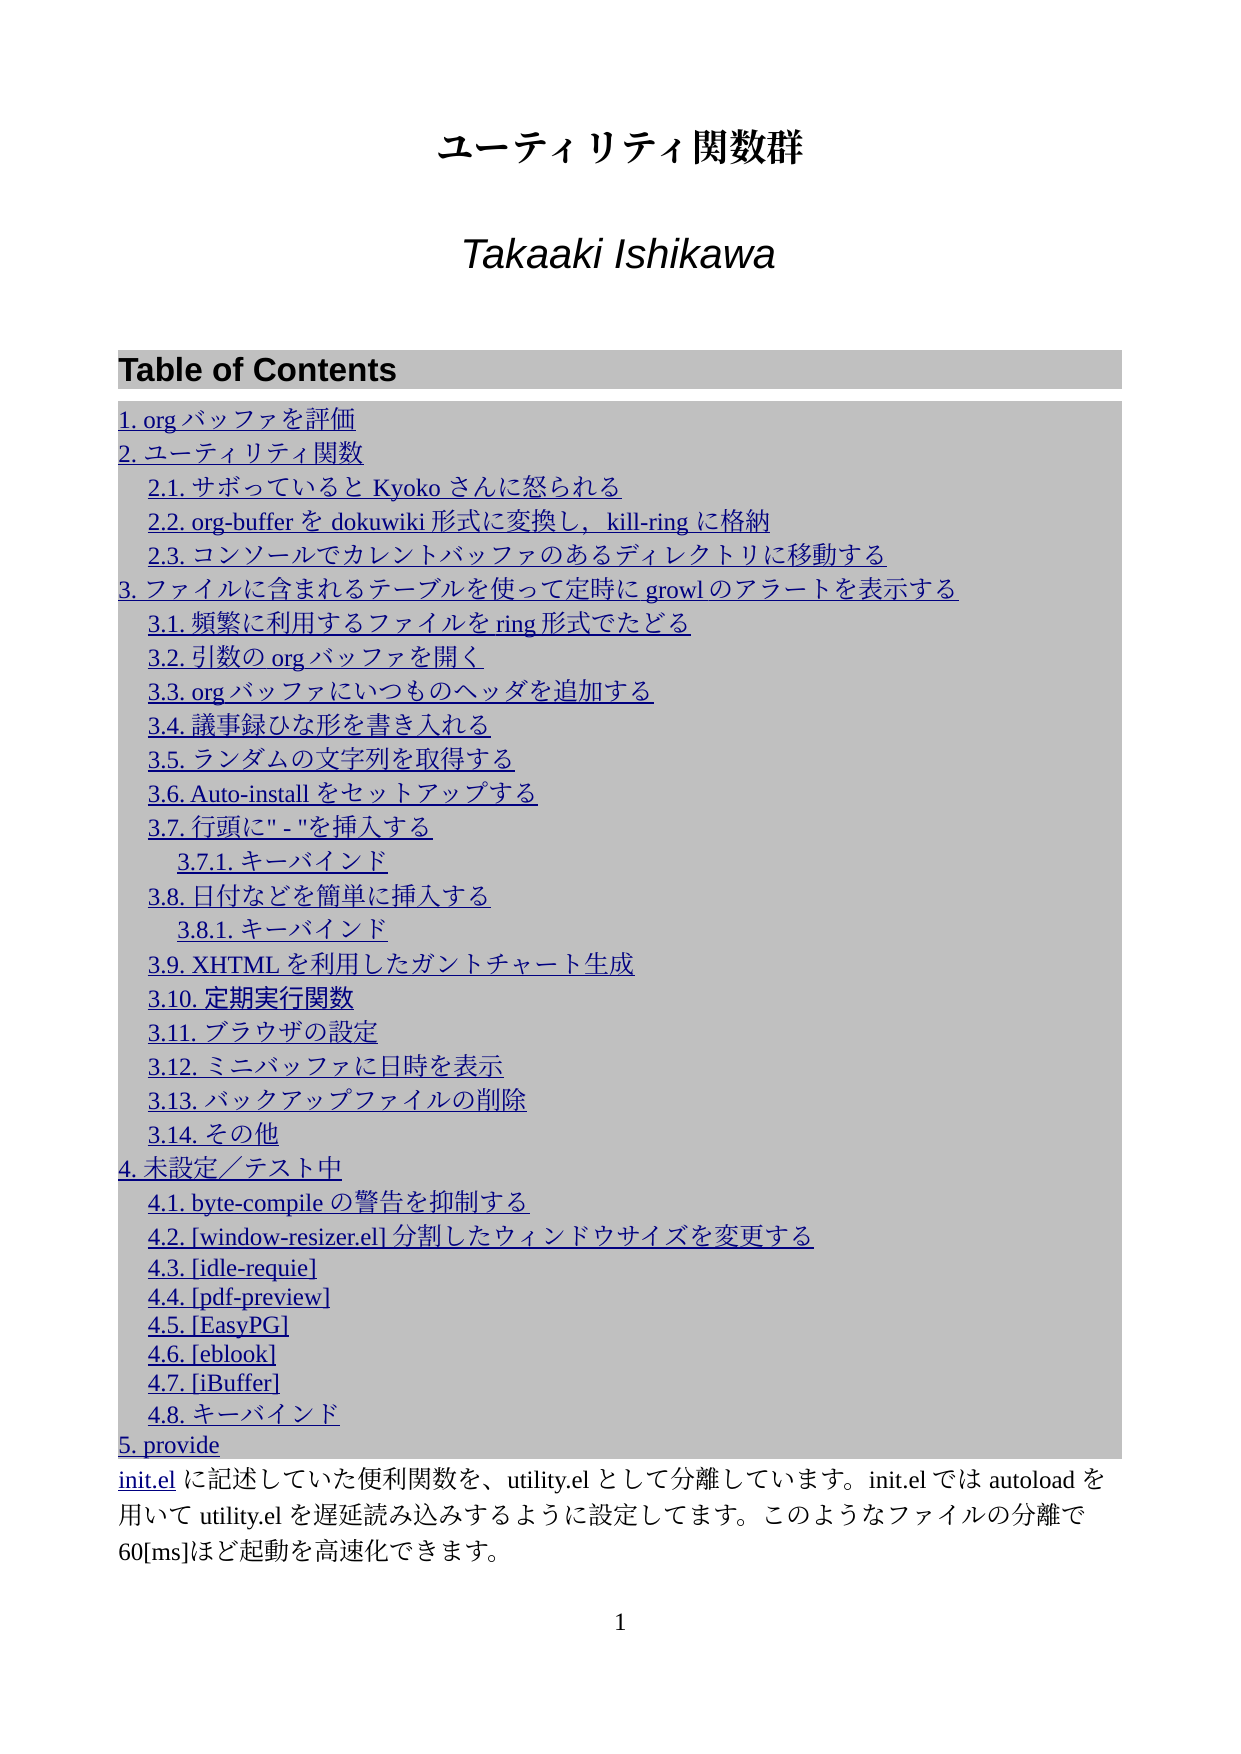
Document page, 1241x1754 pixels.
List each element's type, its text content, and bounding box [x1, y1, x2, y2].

text 4.6. [eblook] [148, 1339, 1122, 1368]
text 3.8.1. キーバインド [177, 912, 1122, 946]
text 3.12. ミニバッファに日時を表示 [148, 1048, 1122, 1082]
text 3.7. 行頭に" - "を挿入する [148, 810, 1122, 844]
text 3.6. Auto-install をセットアップする [148, 776, 1122, 810]
text 4.8. キーバインド [148, 1397, 1122, 1431]
subtitle Table of Contents [118, 350, 1122, 389]
text 3.10. 定期実行関数 [148, 980, 1122, 1014]
text 3.14. その他 [148, 1117, 1122, 1151]
text 4.4. [pdf-preview] [148, 1282, 1122, 1310]
text 2.2. org-buffer を dokuwiki 形式に変換し，kill-ring に格納 [148, 503, 1122, 537]
text 3.5. ランダムの文字列を取得する [148, 742, 1122, 776]
text 4.5. [EasyPG] [148, 1310, 1122, 1339]
text 3.4. 議事録ひな形を書き入れる [148, 708, 1122, 742]
text 5. provide [118, 1431, 1122, 1459]
text 3.7.1. キーバインド [177, 844, 1122, 878]
text 3.9. XHTMLを利用したガントチャート生成 [148, 946, 1122, 980]
text 4.1. byte-compile の警告を抑制する [148, 1185, 1122, 1219]
text 4.2. [window-resizer.el] 分割したウィンドウサイズを変更する [148, 1219, 1122, 1253]
text 2. ユーティリティ関数 [118, 435, 1122, 469]
text 4. 未設定／テスト中 [118, 1151, 1122, 1185]
title ユーティリティ関数群 [118, 118, 1122, 172]
text 3.1. 頻繁に利用するファイルをring形式でたどる [148, 606, 1122, 640]
text 3.13. バックアップファイルの削除 [148, 1082, 1122, 1117]
text 3.2. 引数のorgバッファを開く [148, 640, 1122, 674]
text 1. orgバッファを評価 [118, 401, 1122, 435]
text 2.3. コンソールでカレントバッファのあるディレクトリに移動する [148, 537, 1122, 572]
text 3.8. 日付などを簡単に挿入する [148, 878, 1122, 912]
text 3.11. ブラウザの設定 [148, 1014, 1122, 1048]
text 4.3. [idle-requie] [148, 1253, 1122, 1282]
text 4.7. [iBuffer] [148, 1368, 1122, 1397]
text 2.1. サボっていると Kyoko さんに怒られる [148, 469, 1122, 503]
text 3. ファイルに含まれるテーブルを使って定時にgrowlのアラートを表示する [118, 572, 1122, 606]
text 3.3. orgバッファにいつものヘッダを追加する [148, 674, 1122, 708]
subtitle Takaaki Ishikawa [118, 229, 1122, 277]
text init.el に記述していた便利関数を、utility.el として分離しています。init.el では autoload を用いて utility.el を遅延読み込みするように設定してます。このようなファイルの分離で60[ms]ほど起動を高速化できます。 [118, 1459, 1122, 1567]
